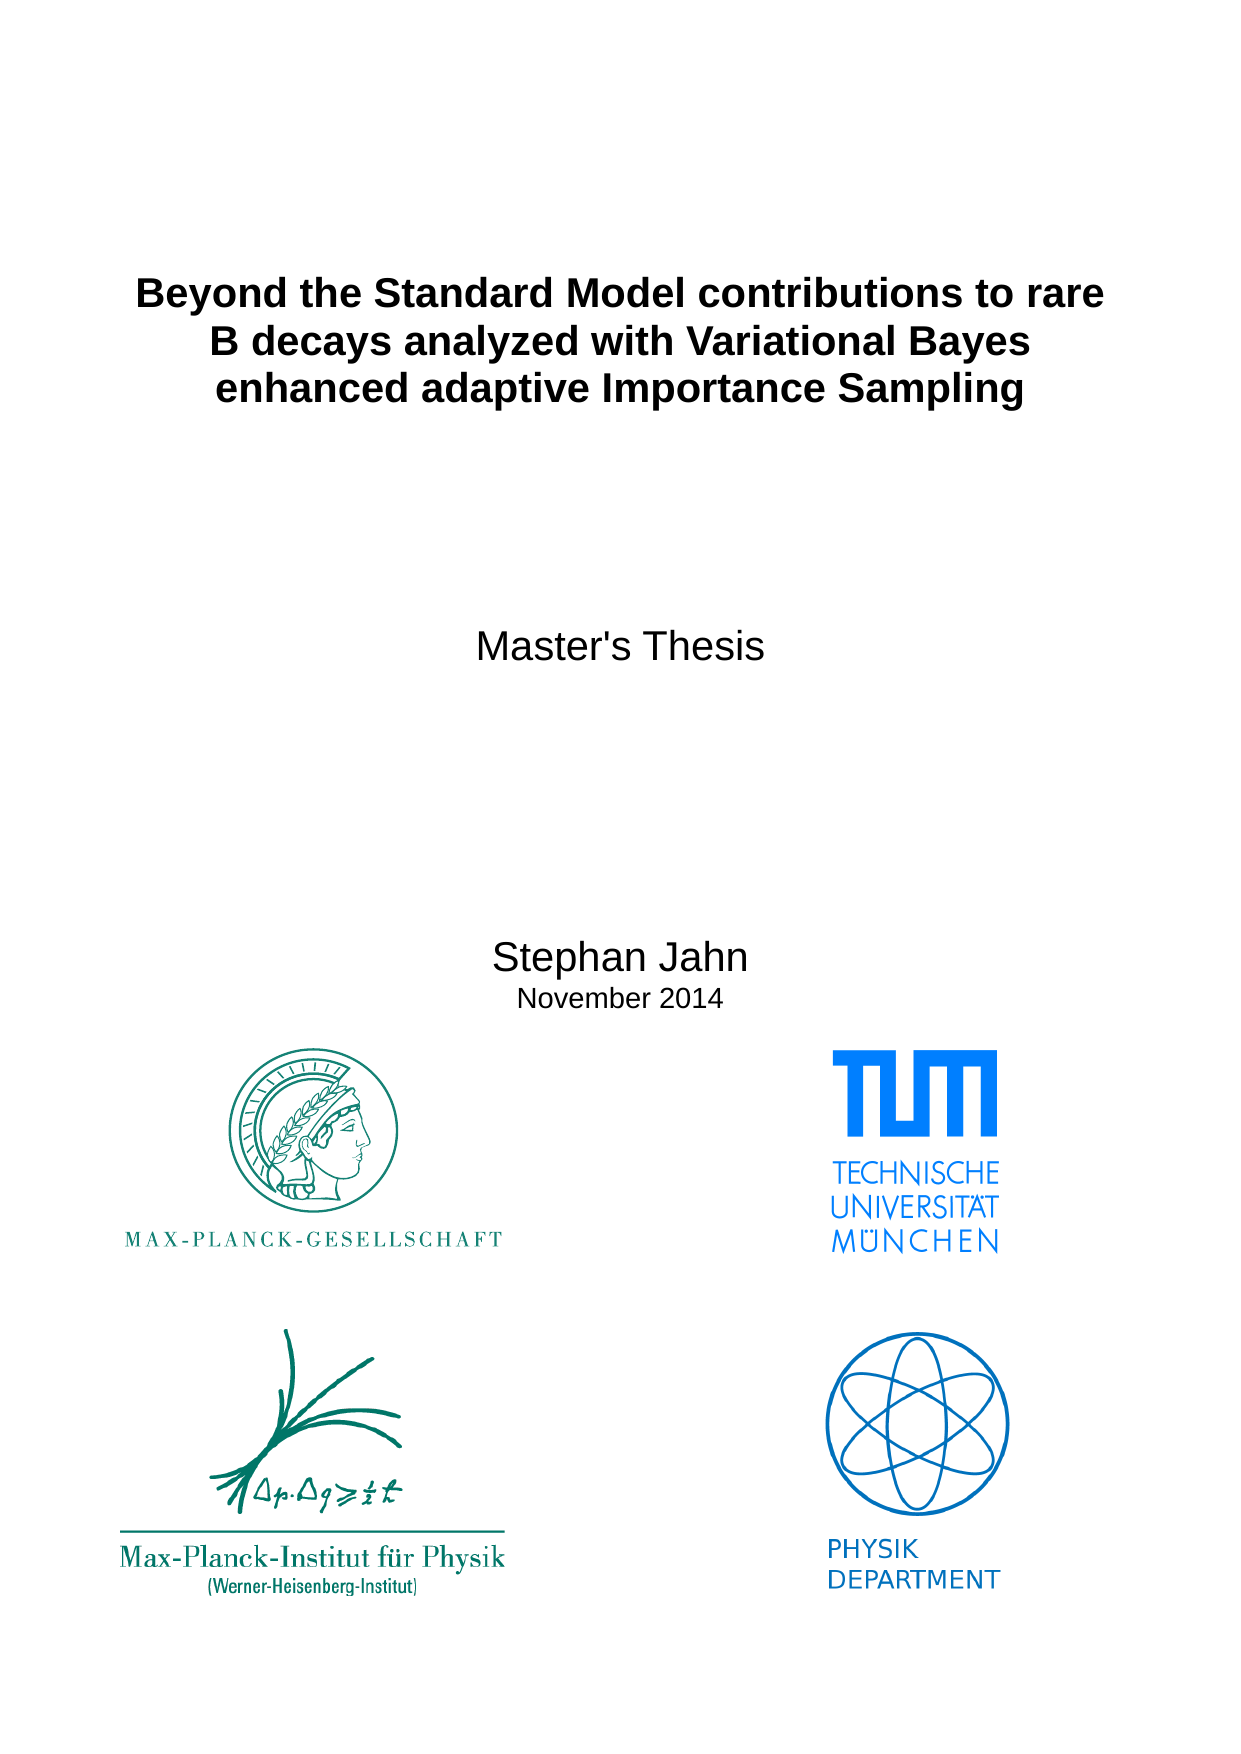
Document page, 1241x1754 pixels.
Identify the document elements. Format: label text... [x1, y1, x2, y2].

text November 2014 [118, 981, 1122, 1014]
picture [817, 1324, 1018, 1598]
text Stephan Jahn [118, 933, 1122, 981]
text Master's Thesis [118, 621, 1122, 669]
picture [120, 1329, 505, 1596]
text Beyond the Standard Model contributions to rare B decays analyzed with Variational Bayes enhanced adaptive Importance Sampling [118, 268, 1122, 412]
picture [808, 1026, 1022, 1277]
